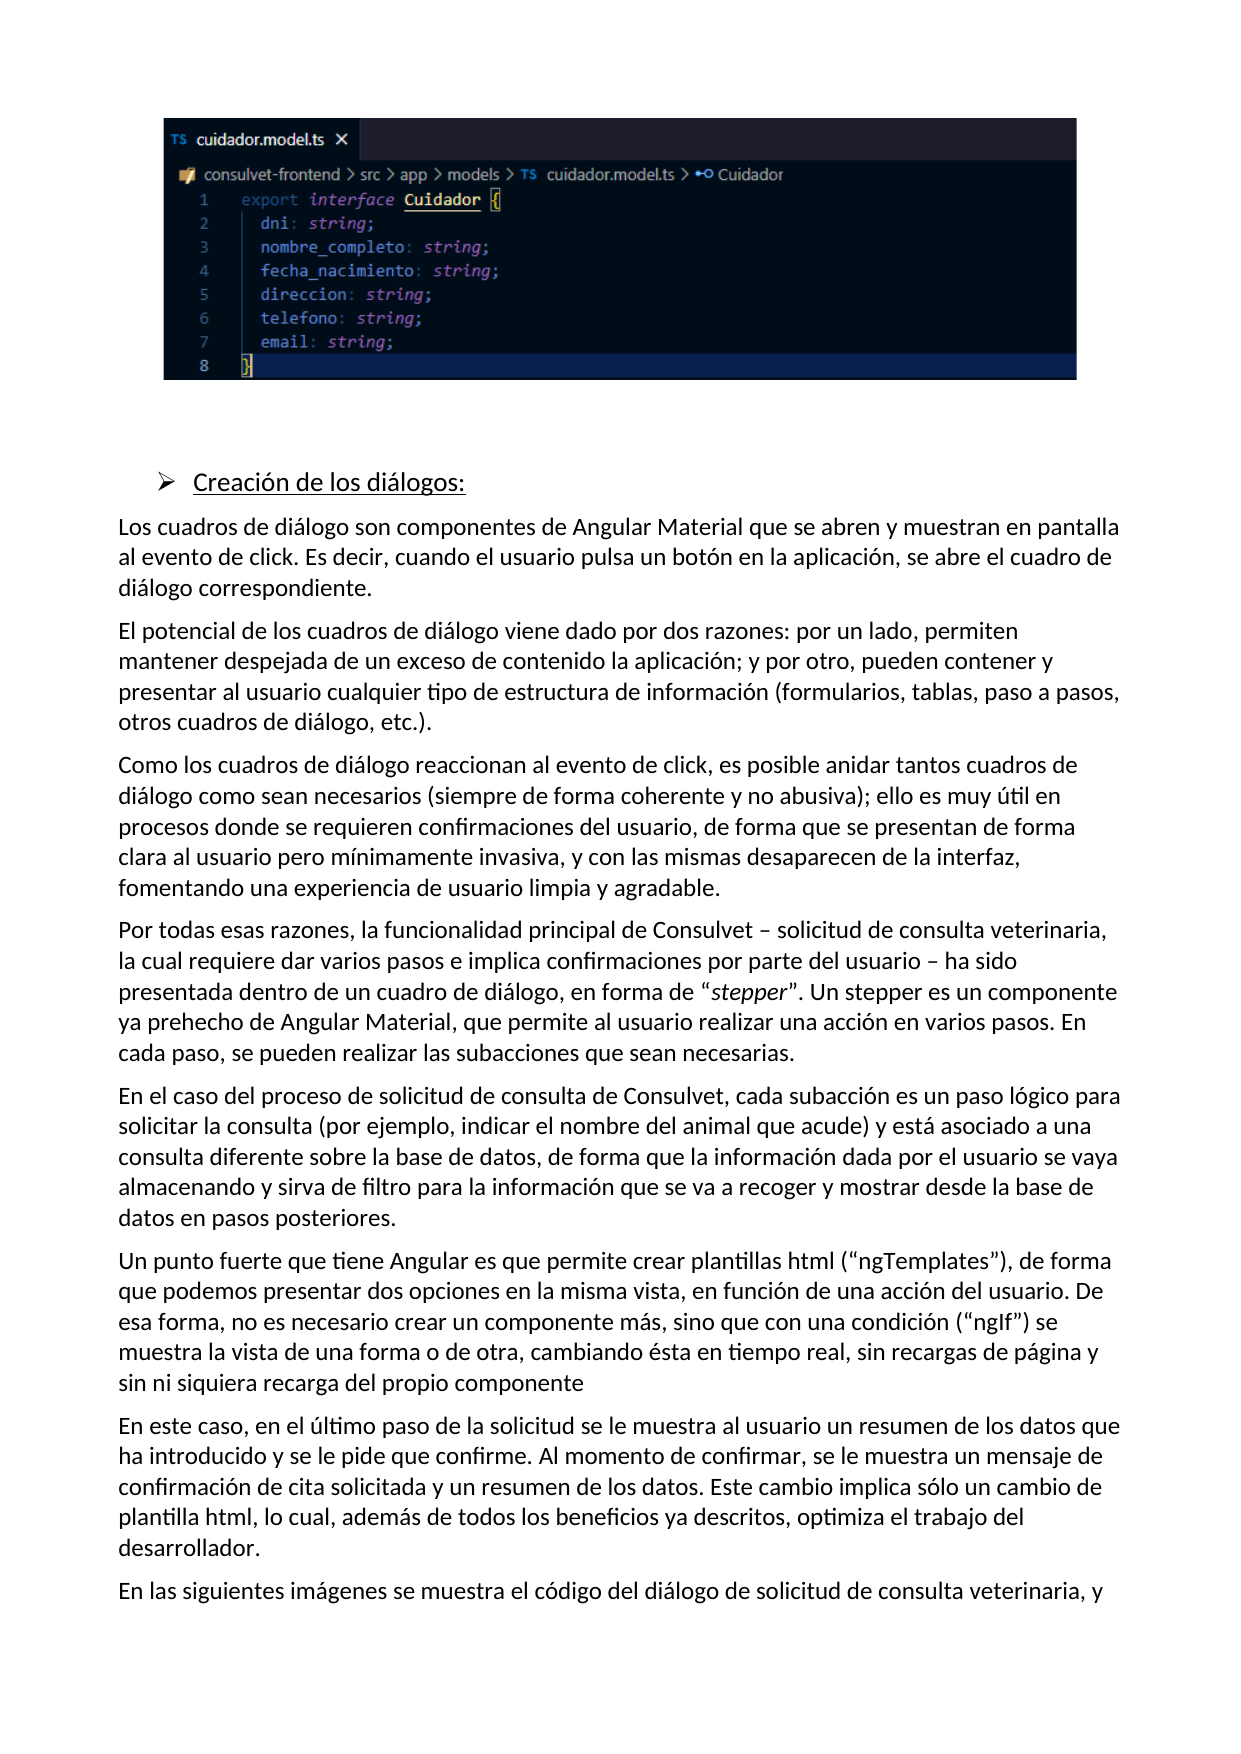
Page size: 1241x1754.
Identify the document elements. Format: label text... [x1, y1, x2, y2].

text Los cuadros de diálogo son componentes de Angular Material que se abren y muestran en pantalla al evento de click. Es decir, cuando el usuario pulsa un botón en la aplicación, se abre el cuadro de diálogo correspondiente. [118, 511, 1122, 602]
text En este caso, en el último paso de la solicitud se le muestra al usuario un resumen de los datos que ha introducido y se le pide que confirme. Al momento de confirmar, se le muestra un mensaje de confirmación de cita solicitada y un resumen de los datos. Este cambio implica sólo un cambio de plantilla html, lo cual, además de todos los beneficios ya descritos, optimiza el trabajo del desarrollador. [118, 1410, 1122, 1563]
list Creación de los diálogos: [156, 465, 1122, 498]
text Por todas esas razones, la funcionalidad principal de Consulvet – solicitud de consulta veterinaria, la cual requiere dar varios pasos e implica confirmaciones por parte del usuario – ha sido presentada dentro de un cuadro de diálogo, en forma de “stepper”. Un stepper es un componente ya prehecho de Angular Material, que permite al usuario realizar una acción en varios pasos. En cada paso, se pueden realizar las subacciones que sean necesarias. [118, 915, 1122, 1067]
text El potencial de los cuadros de diálogo viene dado por dos razones: por un lado, permiten mantener despejada de un exceso de contenido la aplicación; y por otro, pueden contener y presentar al usuario cualquier tipo de estructura de información (formularios, tablas, paso a pasos, otros cuadros de diálogo, etc.). [118, 615, 1122, 737]
text En el caso del proceso de solicitud de consulta de Consulvet, cada subacción es un paso lógico para solicitar la consulta (por ejemplo, indicar el nombre del animal que acude) y está asociado a una consulta diferente sobre la base de datos, de forma que la información dada por el usuario se vaya almacenando y sirva de filtro para la información que se va a recoger y mostrar desde la base de datos en pasos posteriores. [118, 1080, 1122, 1232]
text Un punto fuerte que tiene Angular es que permite crear plantillas html (“ngTemplates”), de forma que podemos presentar dos opciones en la misma vista, en función de una acción del usuario. De esa forma, no es necesario crear un componente más, sino que con una condición (“ngIf”) se muestra la vista de una forma o de otra, cambiando ésta en tiempo real, sin recargas de página y sin ni siquiera recarga del propio componente [118, 1245, 1122, 1397]
picture [163, 118, 1077, 380]
text En las siguientes imágenes se muestra el código del diálogo de solicitud de consulta veterinaria, y [118, 1575, 1122, 1606]
text Como los cuadros de diálogo reaccionan al evento de click, es posible anidar tantos cuadros de diálogo como sean necesarios (siempre de forma coherente y no abusiva); ello es muy útil en procesos donde se requieren confirmaciones del usuario, de forma que se presentan de forma clara al usuario pero mínimamente invasiva, y con las mismas desaparecen de la interfaz, fomentando una experiencia de usuario limpia y agradable. [118, 749, 1122, 902]
